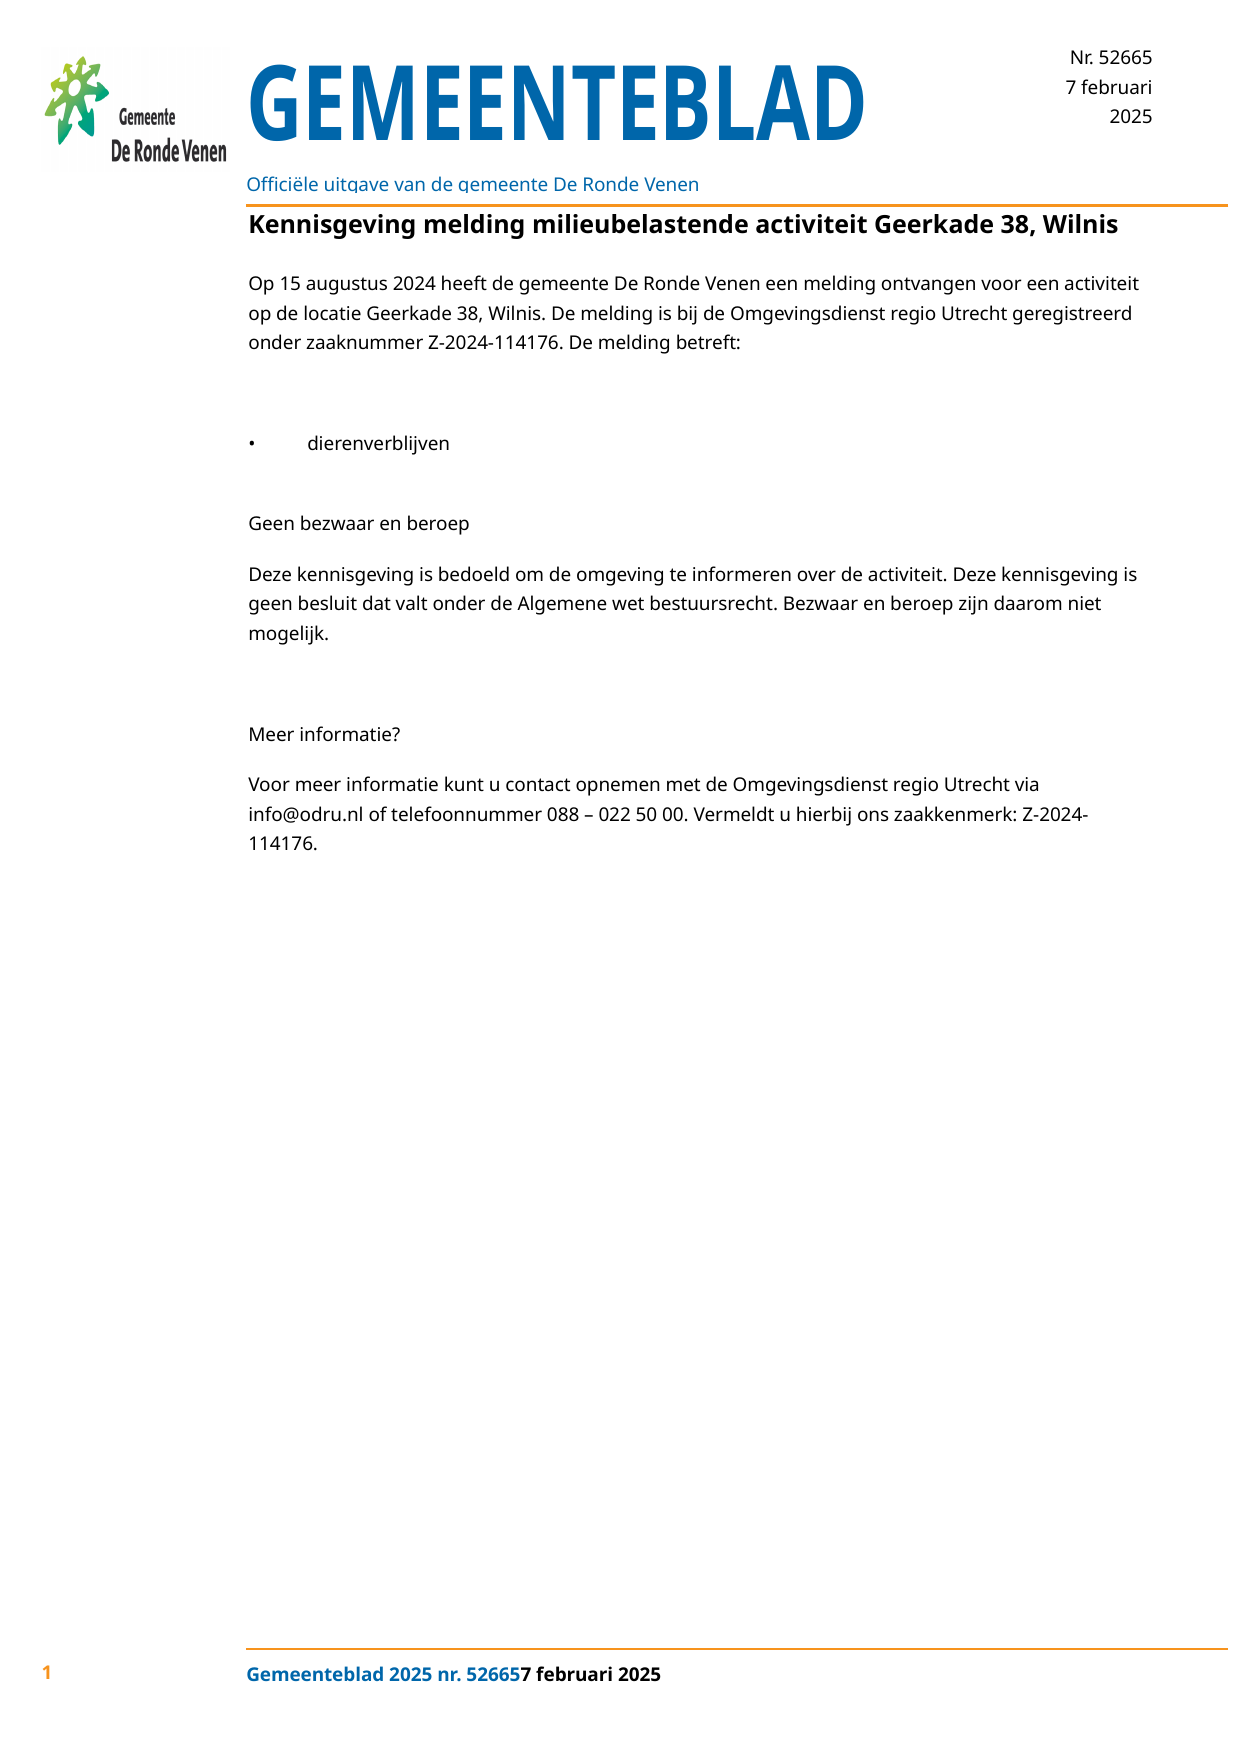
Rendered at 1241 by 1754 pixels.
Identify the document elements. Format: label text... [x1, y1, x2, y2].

text Deze kennisgeving is bedoeld om de omgeving te informeren over de activiteit. Deze kennisgeving is geen besluit dat valt onder de Algemene wet bestuursrecht. Bezwaar en beroep zijn daarom niet mogelijk. [248, 561, 1152, 646]
list dierenverblijven [248, 430, 1152, 456]
picture [41, 47, 231, 172]
text Geen bezwaar en beroep [248, 510, 1152, 536]
text Kennisgeving melding milieubelastende activiteit Geerkade 38, Wilnis [248, 207, 1152, 241]
text Voor meer informatie kunt u contact opnemen met de Omgevingsdienst regio Utrecht via info@odru.nl of telefoonnummer 088 – 022 50 00. Vermeldt u hierbij ons zaakkenmerk: Z-2024-114176. [248, 771, 1152, 856]
text Op 15 augustus 2024 heeft de gemeente De Ronde Venen een melding ontvangen voor een activiteit op de locatie Geerkade 38, Wilnis. De melding is bij de Omgevingsdienst regio Utrecht geregistreerd onder zaaknummer Z-2024-114176. De melding betreft: [248, 270, 1152, 355]
text Meer informatie? [248, 721, 1152, 746]
